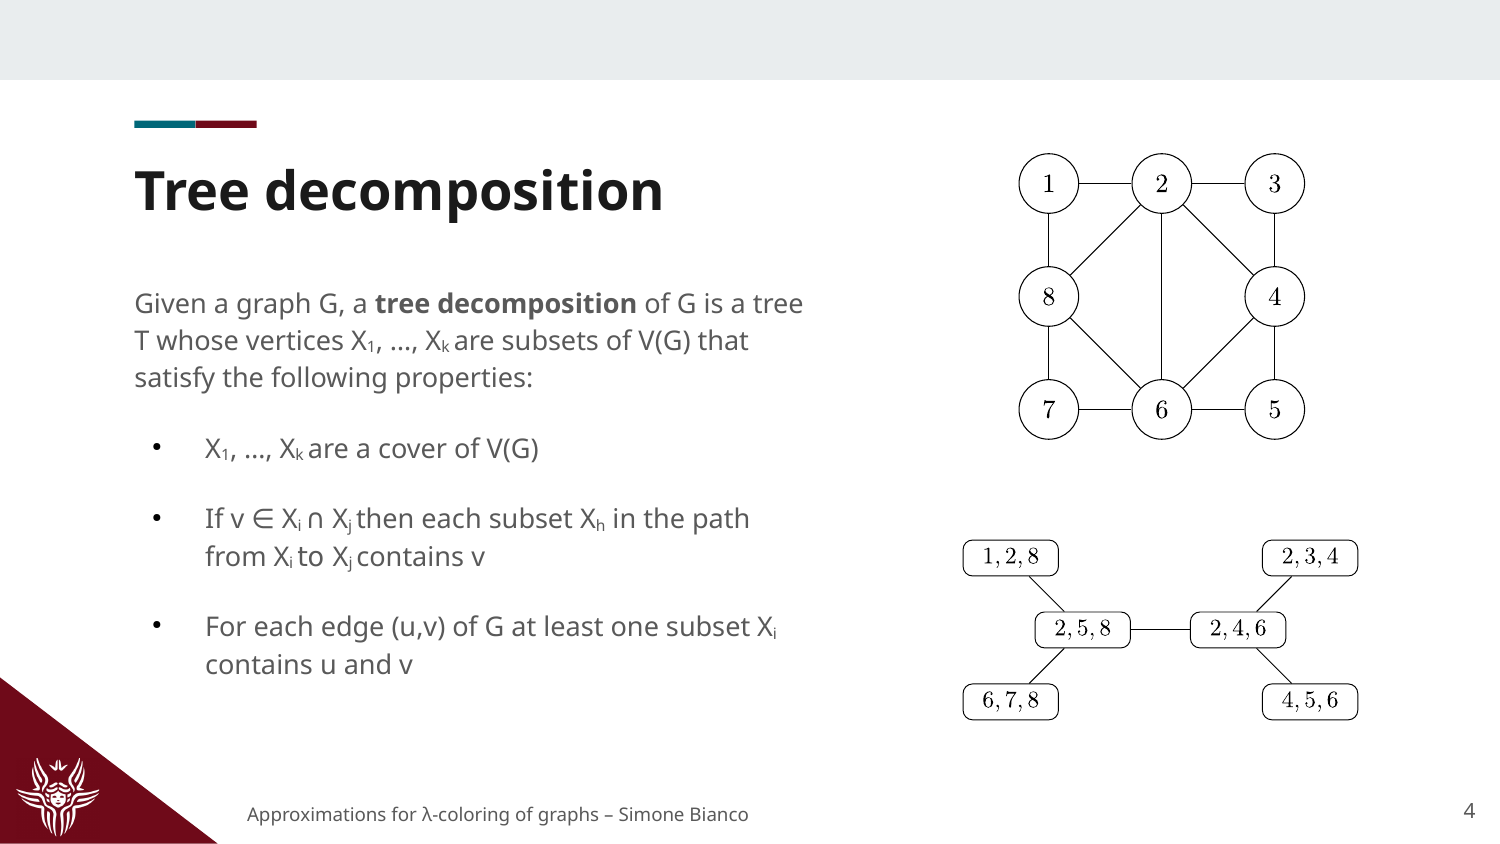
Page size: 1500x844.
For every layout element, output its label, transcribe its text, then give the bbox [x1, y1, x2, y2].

text_box Approximations for λ-coloring of graphs – Simone Bianco [232, 783, 1193, 839]
slide_number [1400, 779, 1491, 844]
picture [16, 758, 100, 839]
list Given a graph G, a tree decomposition of G is a tree T whose vertices X1, …, Xk are subsets of V(G) that satisfy the following properties: X1, …, Xk are a cover of V(G) If v ∈ Xi ∩ Xj then each subset Xh in the path from Xi to Xj contains v For each edge (u,v) of G at least one subset Xi contains u and v [119, 266, 827, 637]
title Tree decomposition [119, 141, 1381, 230]
picture [962, 539, 1359, 721]
picture [1018, 153, 1306, 440]
